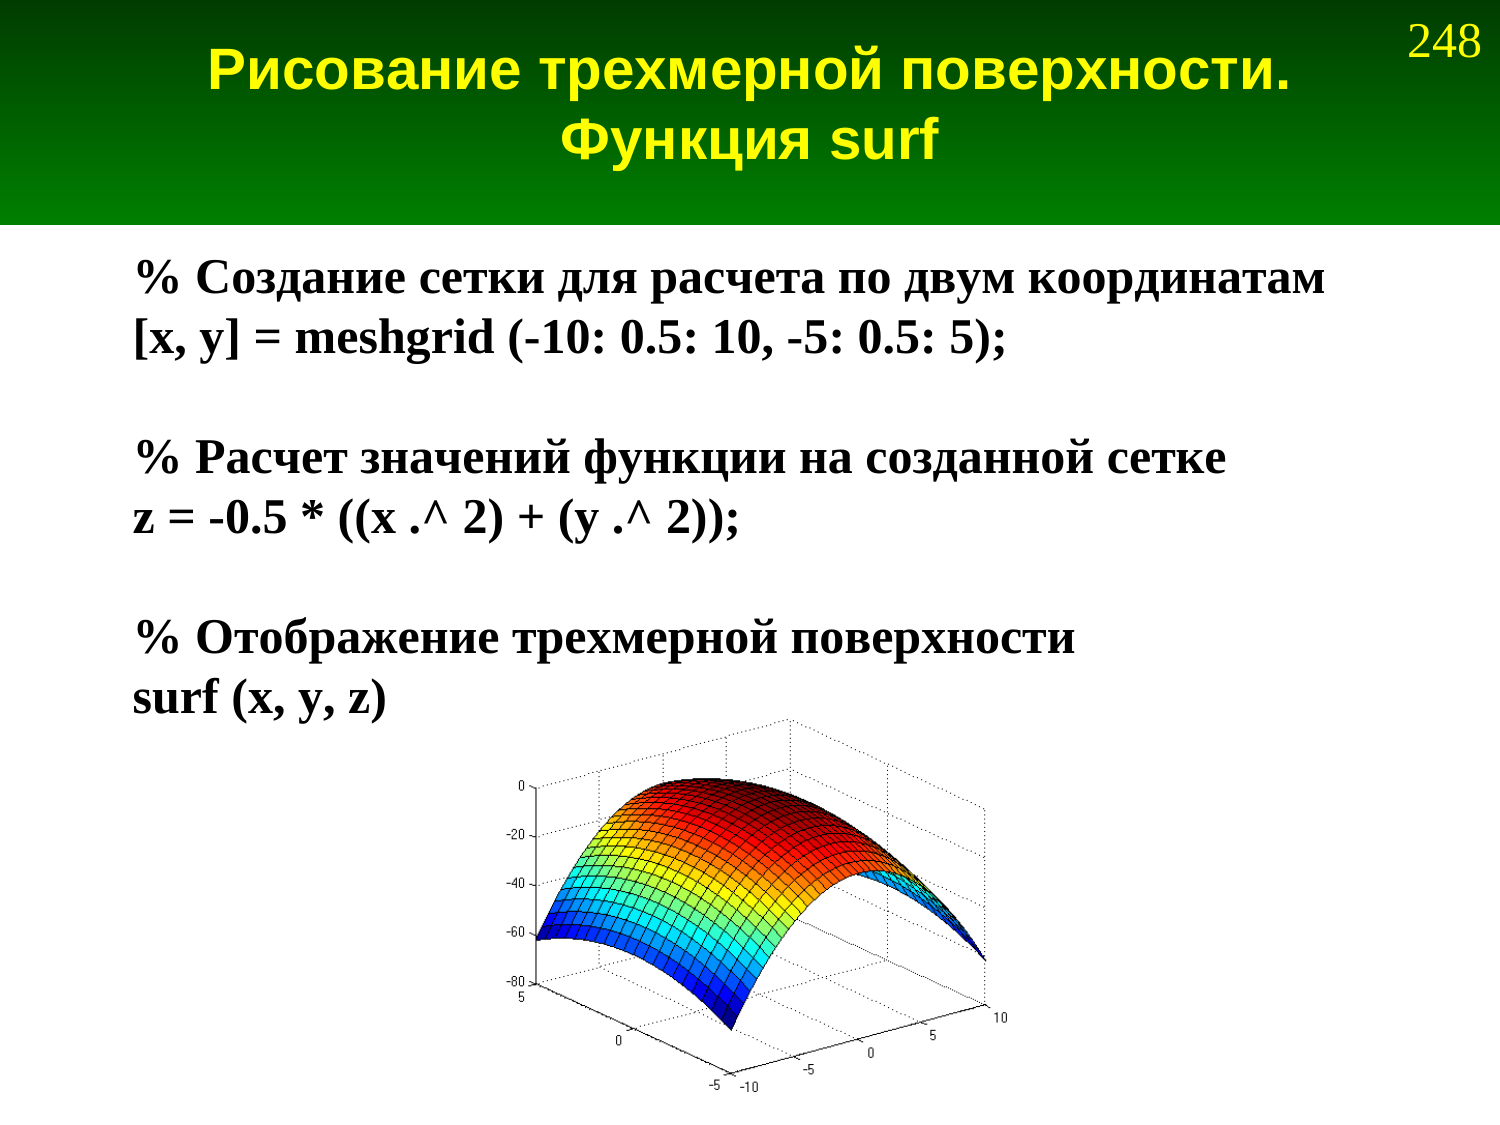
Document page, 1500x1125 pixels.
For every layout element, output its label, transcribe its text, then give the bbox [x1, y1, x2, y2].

title Рисование трехмерной поверхности. Функция surf [112, 7, 1388, 195]
text_box % Создание сетки для расчета по двум координатам [x, y] = meshgrid (-10: 0.5: 10, -5: 0.5: 5); % Расчет значений функции на созданной сетке z = -0.5 * ((x .^ 2) + (y .^ 2)); % Отображение трехмерной поверхности surf (x, y, z) [117, 236, 1426, 732]
picture [460, 732, 1040, 1121]
